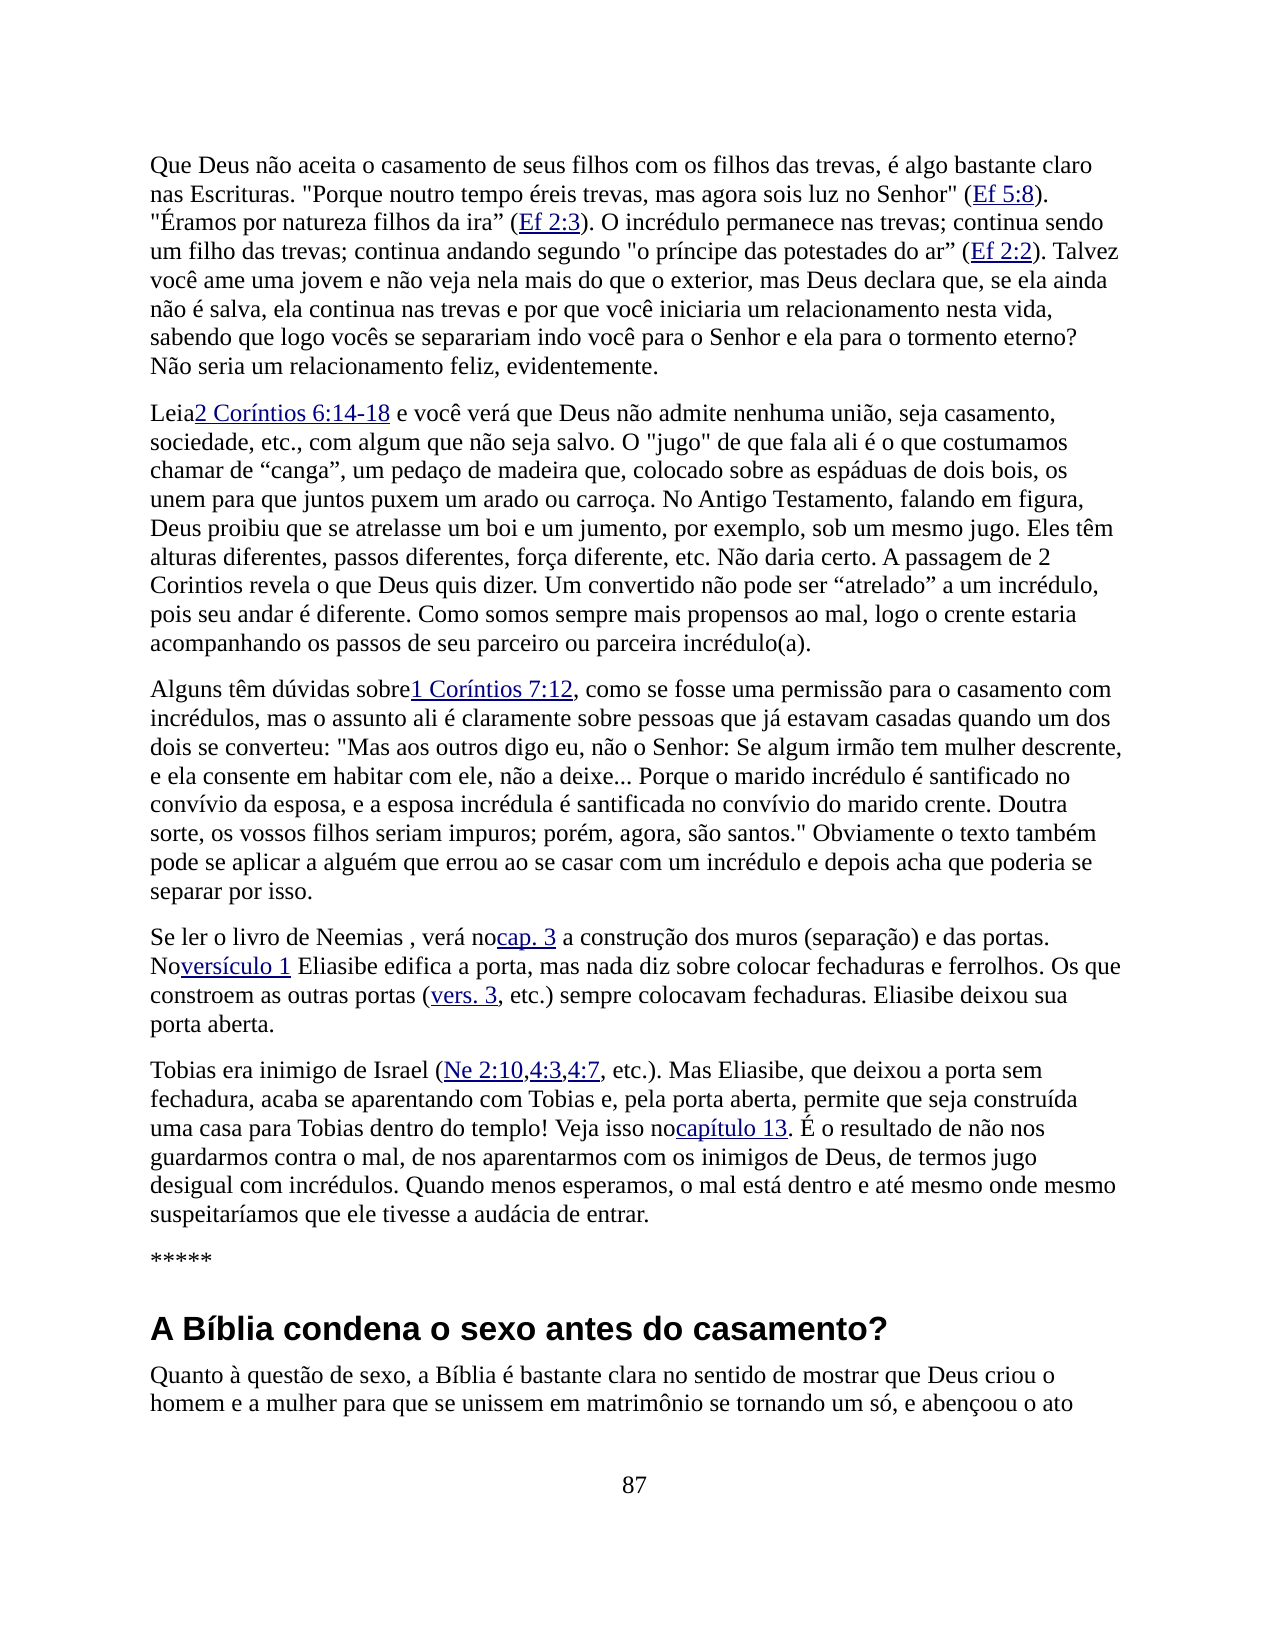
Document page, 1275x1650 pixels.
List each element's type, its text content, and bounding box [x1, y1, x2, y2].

text Tobias era inimigo de Israel (Ne 2:10,4:3,4:7, etc.). Mas Eliasibe, que deixou a porta sem fechadura, acaba se aparentando com Tobias e, pela porta aberta, permite que seja construída uma casa para Tobias dentro do templo! Veja isso nocapítulo 13. É o resultado de não nos guardarmos contra o mal, de nos aparentarmos com os inimigos de Deus, de termos jugo desigual com incrédulos. Quando menos esperamos, o mal está dentro e até mesmo onde mesmo suspeitaríamos que ele tivesse a audácia de entrar. [150, 1055, 1125, 1228]
subtitle A Bíblia condena o sexo antes do casamento? [150, 1308, 1125, 1347]
text Leia2 Coríntios 6:14-18 e você verá que Deus não admite nenhuma união, seja casamento, sociedade, etc., com algum que não seja salvo. O "jugo" de que fala ali é o que costumamos chamar de “canga”, um pedaço de madeira que, colocado sobre as espáduas de dois bois, os unem para que juntos puxem um arado ou carroça. No Antigo Testamento, falando em figura, Deus proibiu que se atrelasse um boi e um jumento, por exemplo, sob um mesmo jugo. Eles têm alturas diferentes, passos diferentes, força diferente, etc. Não daria certo. A passagem de 2 Corintios revela o que Deus quis dizer. Um convertido não pode ser “atrelado” a um incrédulo, pois seu andar é diferente. Como somos sempre mais propensos ao mal, logo o crente estaria acompanhando os passos de seu parceiro ou parceira incrédulo(a). [150, 398, 1125, 657]
text Alguns têm dúvidas sobre1 Coríntios 7:12, como se fosse uma permissão para o casamento com incrédulos, mas o assunto ali é claramente sobre pessoas que já estavam casadas quando um dos dois se converteu: "Mas aos outros digo eu, não o Senhor: Se algum irmão tem mulher descrente, e ela consente em habitar com ele, não a deixe... Porque o marido incrédulo é santificado no convívio da esposa, e a esposa incrédula é santificada no convívio do marido crente. Doutra sorte, os vossos filhos seriam impuros; porém, agora, são santos." Obviamente o texto também pode se aplicar a alguém que errou ao se casar com um incrédulo e depois acha que poderia se separar por isso. [150, 674, 1125, 904]
text Se ler o livro de Neemias , verá nocap. 3 a construção dos muros (separação) e das portas. Noversículo 1 Eliasibe edifica a porta, mas nada diz sobre colocar fechaduras e ferrolhos. Os que constroem as outras portas (vers. 3, etc.) sempre colocavam fechaduras. Eliasibe deixou sua porta aberta. [150, 922, 1125, 1037]
text Quanto à questão de sexo, a Bíblia é bastante clara no sentido de mostrar que Deus criou o homem e a mulher para que se unissem em matrimônio se tornando um só, e abençoou o ato [150, 1360, 1125, 1417]
text Que Deus não aceita o casamento de seus filhos com os filhos das trevas, é algo bastante claro nas Escrituras. "Porque noutro tempo éreis trevas, mas agora sois luz no Senhor" (Ef 5:8). "Éramos por natureza filhos da ira” (Ef 2:3). O incrédulo permanece nas trevas; continua sendo um filho das trevas; continua andando segundo "o príncipe das potestades do ar” (Ef 2:2). Talvez você ame uma jovem e não veja nela mais do que o exterior, mas Deus declara que, se ela ainda não é salva, ela continua nas trevas e por que você iniciaria um relacionamento nesta vida, sabendo que logo vocês se separariam indo você para o Senhor e ela para o tormento eterno? Não seria um relacionamento feliz, evidentemente. [150, 150, 1125, 380]
text ***** [150, 1246, 1125, 1274]
